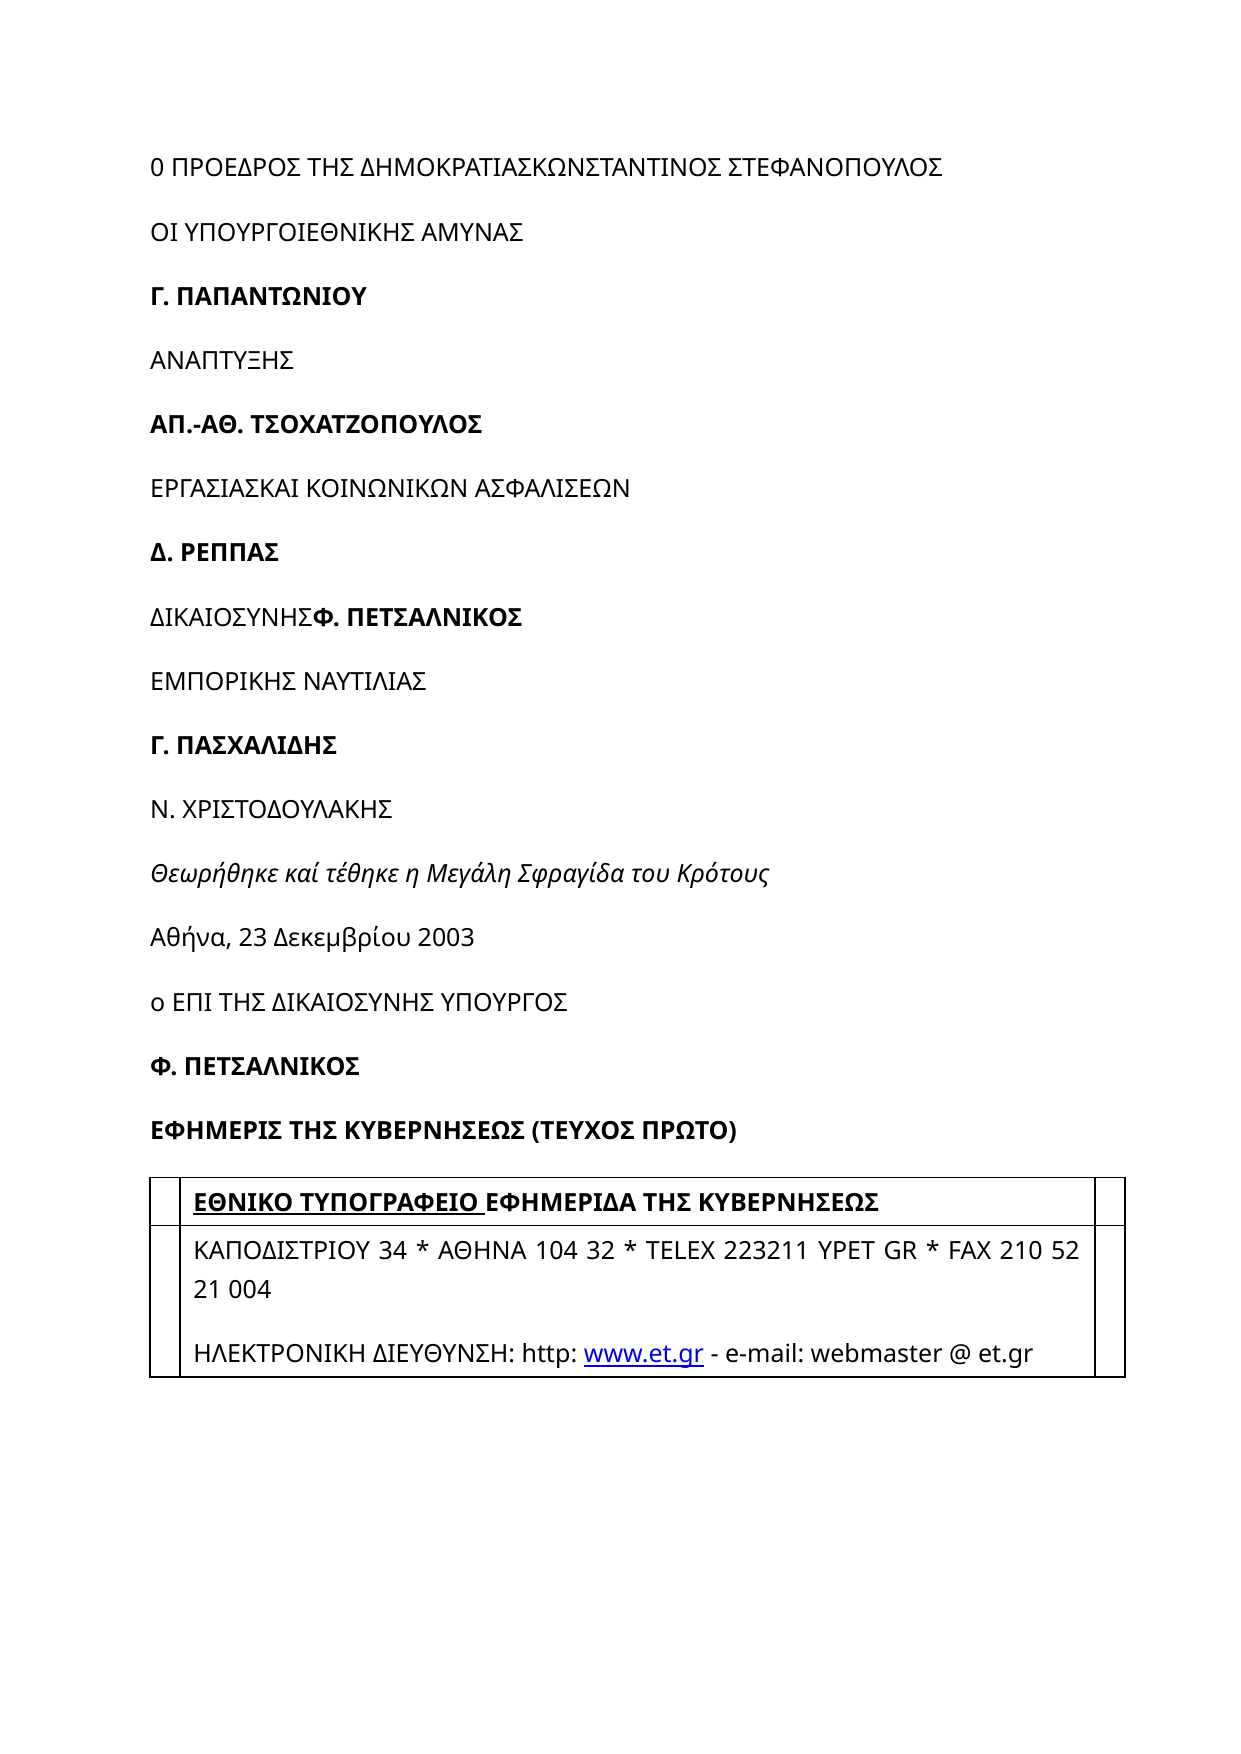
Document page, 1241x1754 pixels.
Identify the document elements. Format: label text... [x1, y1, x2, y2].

text ΑΠ.-ΑΘ. ΤΣΟΧΑΤΖΟΠΟΥΛΟΣ [150, 407, 1090, 441]
text Αθήνα, 23 Δεκεμβρίου 2003 [150, 920, 1090, 954]
text ΔΙΚΑΙΟΣΥΝΗΣΦ. ΠΕΤΣΑΛΝΙΚΟΣ [150, 599, 1090, 633]
text ΑΝΑΠΤΥΞΗΣ [150, 342, 1090, 377]
text Ν. ΧΡΙΣΤΟΔΟΥΛΑΚΗΣ [150, 792, 1090, 826]
text Γ. ΠΑΣΧΑΛΙΔΗΣ [150, 727, 1090, 762]
table_cell [1096, 1226, 1124, 1376]
table_cell [151, 1226, 179, 1376]
table_header [1096, 1178, 1124, 1225]
text ΕΡΓΑΣΙΑΣΚΑΙ ΚΟΙΝΩΝΙΚΩΝ ΑΣΦΑΛΙΣΕΩΝ [150, 471, 1090, 505]
text ΕΦΗΜΕΡΙΣ ΤΗΣ ΚΥΒΕΡΝΗΣΕΩΣ (ΤΕΥΧΟΣ ΠΡΩΤΟ) [150, 1112, 1090, 1147]
text Δ. ΡΕΠΠΑΣ [150, 535, 1090, 569]
table_header ΕΘΝΙΚΟ ΤΥΠΟΓΡΑΦΕΙΟ ΕΦΗΜΕΡΙΔΑ ΤΗΣ ΚΥΒΕΡΝΗΣΕΩΣ [181, 1178, 1094, 1225]
text Θεωρήθηκε καί τέθηκε η Μεγάλη Σφραγίδα του Κρότους [150, 856, 1090, 890]
table_cell ΚΑΠΟΔΙΣΤΡΙΟΥ 34 * ΑΘΗΝΑ 104 32 * TELEX 223211 YPET GR * FAX 210 52 21 004 ΗΛΕΚΤΡΟΝΙΚΗ ΔΙΕΥΘΥΝΣΗ: http: www.et.gr - e-mail: webmaster @ et.gr [181, 1226, 1094, 1376]
text Φ. ΠΕΤΣΑΛΝΙΚΟΣ [150, 1048, 1090, 1082]
table_header [151, 1178, 179, 1225]
text 0 ΠΡΟΕΔΡΟΣ ΤΗΣ ΔΗΜΟΚΡΑΤΙΑΣΚΩΝΣΤΑΝΤΙΝΟΣ ΣΤΕΦΑΝΟΠΟΥΛΟΣ [150, 150, 1090, 184]
text ΟΙ ΥΠΟΥΡΓΟΙΕΘΝΙΚΗΣ ΑΜΥΝΑΣ [150, 214, 1090, 248]
text Γ. ΠΑΠΑΝΤΩΝΙΟΥ [150, 278, 1090, 312]
text ο ΕΠΙ ΤΗΣ ΔΙΚΑΙΟΣΥΝΗΣ ΥΠΟΥΡΓΟΣ [150, 984, 1090, 1018]
text ΕΜΠΟΡΙΚΗΣ ΝΑΥΤΙΛΙΑΣ [150, 663, 1090, 697]
